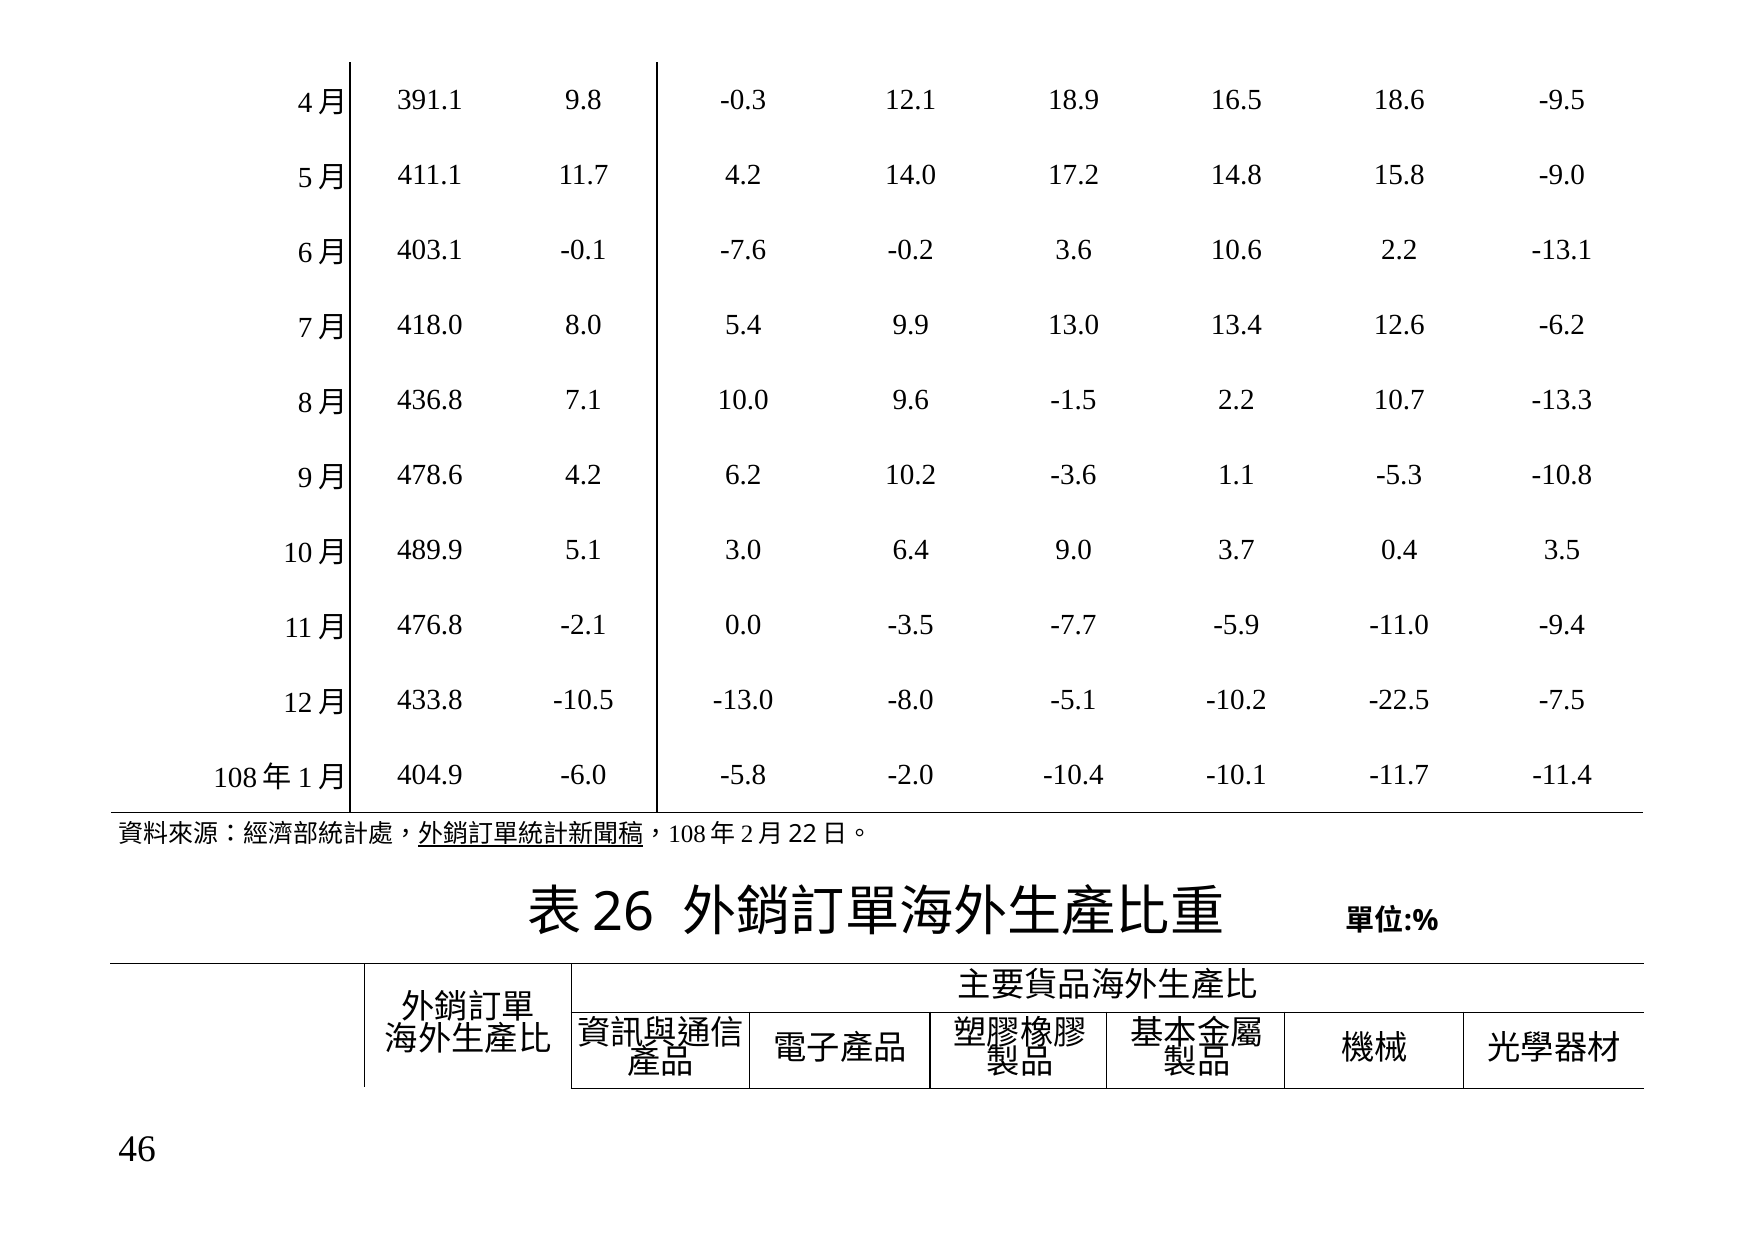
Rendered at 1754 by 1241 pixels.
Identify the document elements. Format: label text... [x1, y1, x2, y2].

table_cell -0.3 [658, 62, 829, 137]
table_cell -3.5 [829, 587, 992, 662]
table_cell 5.1 [509, 512, 656, 587]
table_cell 17.2 [992, 137, 1155, 212]
table_cell 108年1月 [111, 737, 349, 812]
table_cell -7.6 [658, 212, 829, 287]
table_cell 391.1 [351, 62, 509, 137]
table_cell 14.0 [829, 137, 992, 212]
table_cell 2.2 [1318, 212, 1480, 287]
table_cell 13.4 [1155, 287, 1317, 362]
table_cell 6.2 [658, 437, 829, 512]
table_cell 基本金屬 製品 [1107, 1013, 1284, 1088]
table_cell -7.7 [992, 587, 1155, 662]
table_cell 6.4 [829, 512, 992, 587]
table_cell 資訊與通信產品 [572, 1013, 749, 1088]
table_cell -9.4 [1480, 587, 1643, 662]
table_cell -9.5 [1480, 62, 1643, 137]
table_cell -13.3 [1480, 362, 1643, 437]
table_cell 10.6 [1155, 212, 1317, 287]
table_cell 4.2 [658, 137, 829, 212]
table_cell -1.5 [992, 362, 1155, 437]
table_cell 4.2 [509, 437, 656, 512]
table_cell -10.2 [1155, 662, 1317, 737]
table_cell 10.2 [829, 437, 992, 512]
table_cell 0.0 [658, 587, 829, 662]
table_cell -22.5 [1318, 662, 1480, 737]
table_cell 10月 [111, 512, 349, 587]
table_cell 7.1 [509, 362, 656, 437]
table_header 主要貨品海外生產比 [572, 964, 1644, 1012]
table_cell 1.1 [1155, 437, 1317, 512]
table_cell 436.8 [351, 362, 509, 437]
table_cell 4月 [111, 62, 349, 137]
table_cell 9.8 [509, 62, 656, 137]
table_cell 3.0 [658, 512, 829, 587]
table_cell 18.6 [1318, 62, 1480, 137]
table_cell -11.4 [1480, 737, 1643, 812]
table_cell -5.9 [1155, 587, 1317, 662]
table_cell -10.4 [992, 737, 1155, 812]
table_cell 2.2 [1155, 362, 1317, 437]
table_cell 489.9 [351, 512, 509, 587]
table_cell 塑膠橡膠 製品 [931, 1013, 1106, 1088]
table_cell 478.6 [351, 437, 509, 512]
subtitle 表26 外銷訂單海外生產比重 單位:% [118, 851, 1636, 963]
table_cell 5月 [111, 137, 349, 212]
table_cell 404.9 [351, 737, 509, 812]
table_cell -3.6 [992, 437, 1155, 512]
table_cell 9.0 [992, 512, 1155, 587]
table_cell 12月 [111, 662, 349, 737]
table_cell -8.0 [829, 662, 992, 737]
table_cell 3.7 [1155, 512, 1317, 587]
table_cell -11.0 [1318, 587, 1480, 662]
table_cell -0.2 [829, 212, 992, 287]
table_cell 9.6 [829, 362, 992, 437]
table_cell 6月 [111, 212, 349, 287]
table_cell -13.1 [1480, 212, 1643, 287]
table_cell 18.9 [992, 62, 1155, 137]
table_cell 403.1 [351, 212, 509, 287]
table_cell 9.9 [829, 287, 992, 362]
table_cell -5.3 [1318, 437, 1480, 512]
table_cell -5.8 [658, 737, 829, 812]
table_cell 11.7 [509, 137, 656, 212]
table_cell -5.1 [992, 662, 1155, 737]
text 資料來源：經濟部統計處，外銷訂單統計新聞稿，108年2月22日。 [118, 813, 1636, 851]
table_cell 476.8 [351, 587, 509, 662]
table_cell -13.0 [658, 662, 829, 737]
table_cell 10.0 [658, 362, 829, 437]
table_cell 8.0 [509, 287, 656, 362]
table_cell 411.1 [351, 137, 509, 212]
table_cell 光學器材 [1464, 1013, 1644, 1088]
table_cell 12.6 [1318, 287, 1480, 362]
table_cell -2.1 [509, 587, 656, 662]
table_header 外銷訂單 海外生產比 [365, 964, 571, 1088]
table_cell 5.4 [658, 287, 829, 362]
table_cell 11月 [111, 587, 349, 662]
table_cell 433.8 [351, 662, 509, 737]
table_cell 14.8 [1155, 137, 1317, 212]
table_cell 機械 [1285, 1013, 1463, 1088]
table_cell 7月 [111, 287, 349, 362]
table_cell 8月 [111, 362, 349, 437]
table_cell 418.0 [351, 287, 509, 362]
table_cell 9月 [111, 437, 349, 512]
table_cell -10.5 [509, 662, 656, 737]
table_cell -2.0 [829, 737, 992, 812]
table_cell 16.5 [1155, 62, 1317, 137]
table_cell -10.8 [1480, 437, 1643, 512]
table_cell -6.2 [1480, 287, 1643, 362]
table_cell 3.6 [992, 212, 1155, 287]
table_cell -0.1 [509, 212, 656, 287]
table_header [110, 964, 365, 1088]
table_cell -9.0 [1480, 137, 1643, 212]
table_cell -11.7 [1318, 737, 1480, 812]
table_cell 電子產品 [750, 1013, 929, 1088]
table_cell -10.1 [1155, 737, 1317, 812]
table_cell 13.0 [992, 287, 1155, 362]
table_cell 10.7 [1318, 362, 1480, 437]
table_cell 0.4 [1318, 512, 1480, 587]
table_cell -7.5 [1480, 662, 1643, 737]
table_cell 15.8 [1318, 137, 1480, 212]
table_cell 3.5 [1480, 512, 1643, 587]
table_cell -6.0 [509, 737, 656, 812]
table_cell 12.1 [829, 62, 992, 137]
